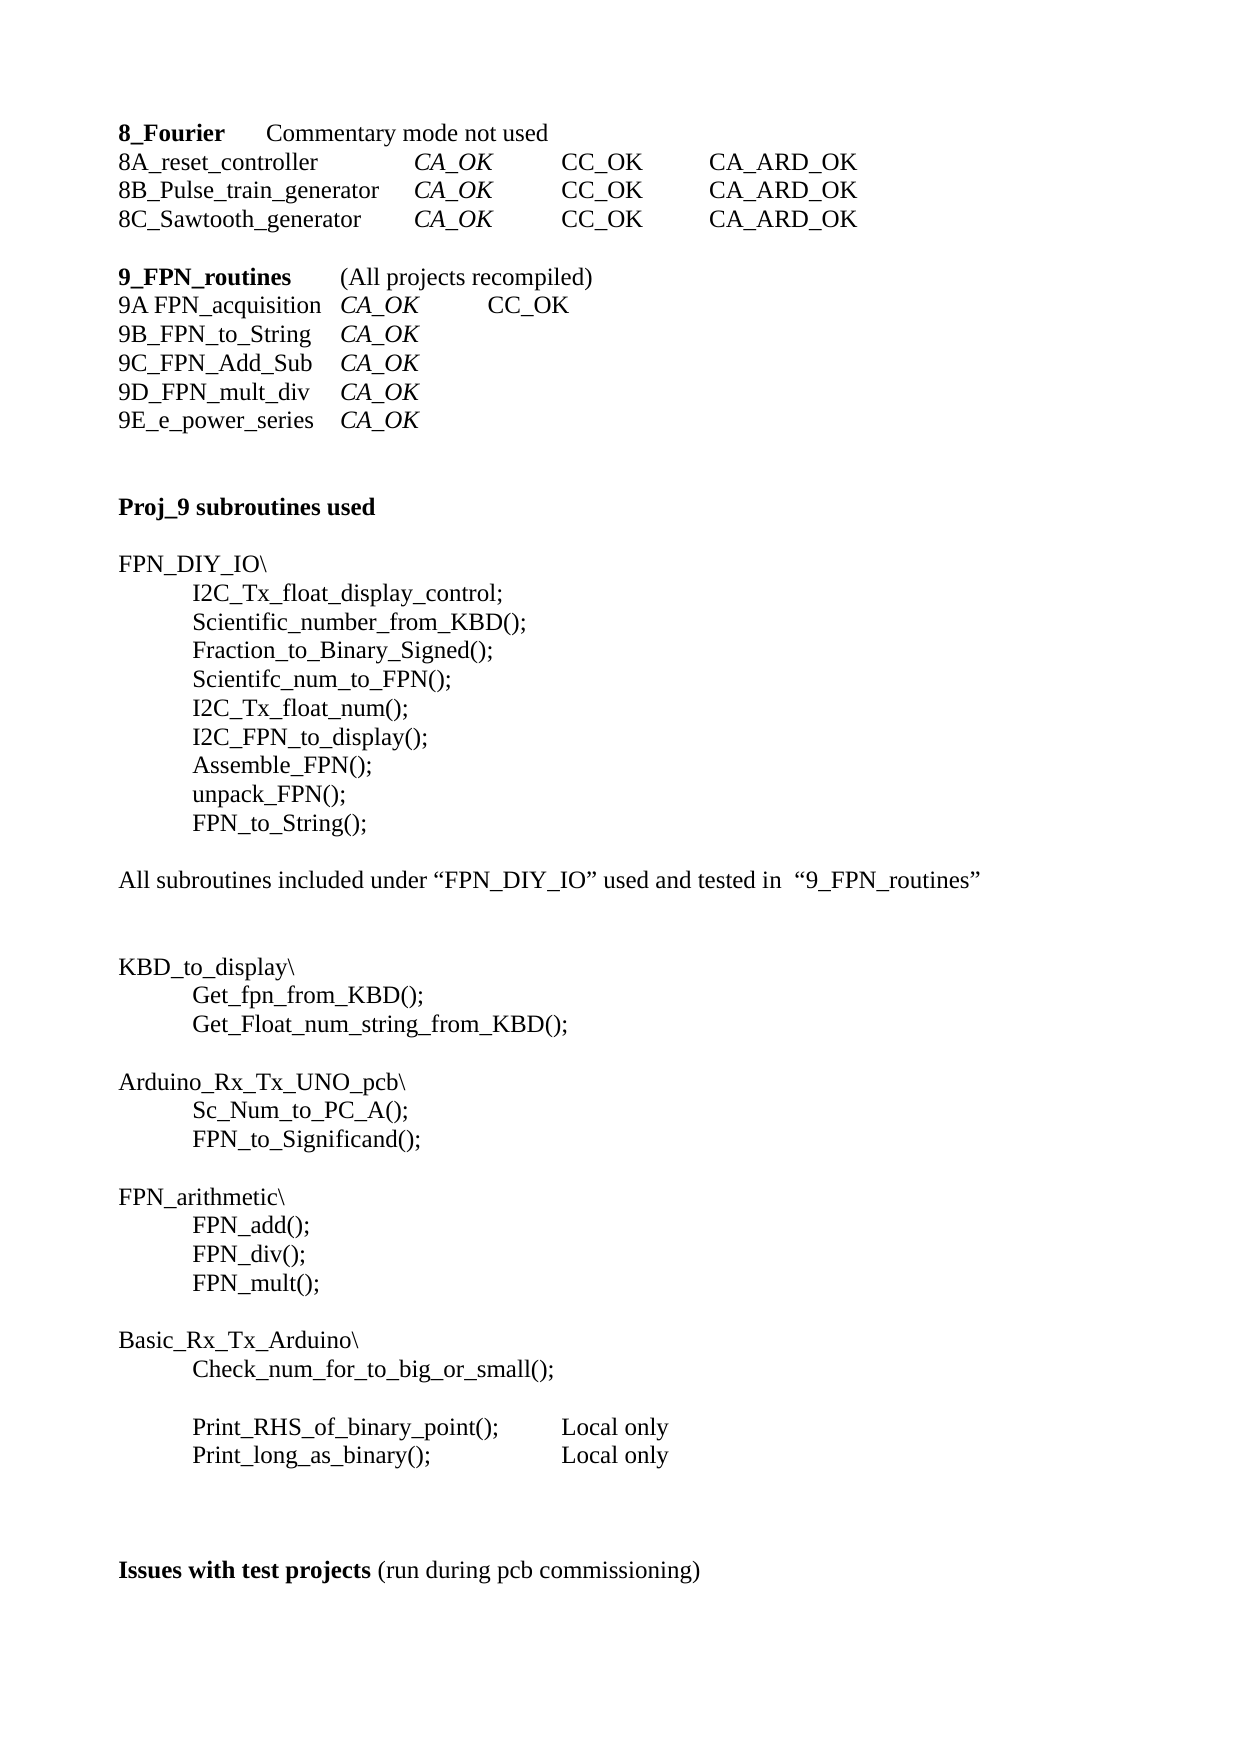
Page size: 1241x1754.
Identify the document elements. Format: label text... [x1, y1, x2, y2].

text 9A FPN_acquisition CA_OK CC_OK [118, 291, 1122, 319]
text 8A_reset_controller CA_OK CC_OK CA_ARD_OK [118, 147, 1122, 176]
text Print_long_as_binary(); Local only [118, 1441, 1122, 1469]
text 9C_FPN_Add_Sub CA_OK [118, 348, 1122, 377]
text I2C_FPN_to_display(); [118, 722, 1122, 751]
text FPN_to_String(); [118, 808, 1122, 837]
text unpack_FPN(); [118, 779, 1122, 808]
text FPN_to_Significand(); [118, 1124, 1122, 1153]
text Proj_9 subroutines used [118, 492, 1122, 521]
text Scientifc_num_to_FPN(); [118, 664, 1122, 693]
text 9D_FPN_mult_div CA_OK [118, 377, 1122, 406]
text 9_FPN_routines (All projects recompiled) [118, 262, 1122, 291]
text Issues with test projects (run during pcb commissioning) [118, 1556, 1122, 1584]
text Check_num_for_to_big_or_small(); [118, 1354, 1122, 1383]
text Basic_Rx_Tx_Arduino\ [118, 1326, 1122, 1354]
text KBD_to_display\ [118, 952, 1122, 981]
text 9B_FPN_to_String CA_OK [118, 319, 1122, 348]
text FPN_div(); [118, 1239, 1122, 1268]
text 8B_Pulse_train_generator CA_OK CC_OK CA_ARD_OK [118, 176, 1122, 204]
text 9E_e_power_series CA_OK [118, 406, 1122, 434]
text FPN_mult(); [118, 1268, 1122, 1297]
text Fraction_to_Binary_Signed(); [118, 636, 1122, 664]
text 8_Fourier Commentary mode not used [118, 118, 1122, 147]
text FPN_add(); [118, 1211, 1122, 1239]
text Arduino_Rx_Tx_UNO_pcb\ [118, 1067, 1122, 1096]
text 8C_Sawtooth_generator CA_OK CC_OK CA_ARD_OK [118, 204, 1122, 233]
text Scientific_number_from_KBD(); [118, 607, 1122, 636]
text FPN_arithmetic\ [118, 1182, 1122, 1211]
text FPN_DIY_IO\ [118, 549, 1122, 578]
text Get_Float_num_string_from_KBD(); [118, 1009, 1122, 1038]
text Get_fpn_from_KBD(); [118, 981, 1122, 1009]
text All subroutines included under “FPN_DIY_IO” used and tested in “9_FPN_routines” [118, 866, 1122, 894]
text Sc_Num_to_PC_A(); [118, 1096, 1122, 1124]
text I2C_Tx_float_num(); [118, 693, 1122, 722]
text Print_RHS_of_binary_point(); Local only [118, 1412, 1122, 1441]
text I2C_Tx_float_display_control; [118, 578, 1122, 607]
text Assemble_FPN(); [118, 751, 1122, 779]
